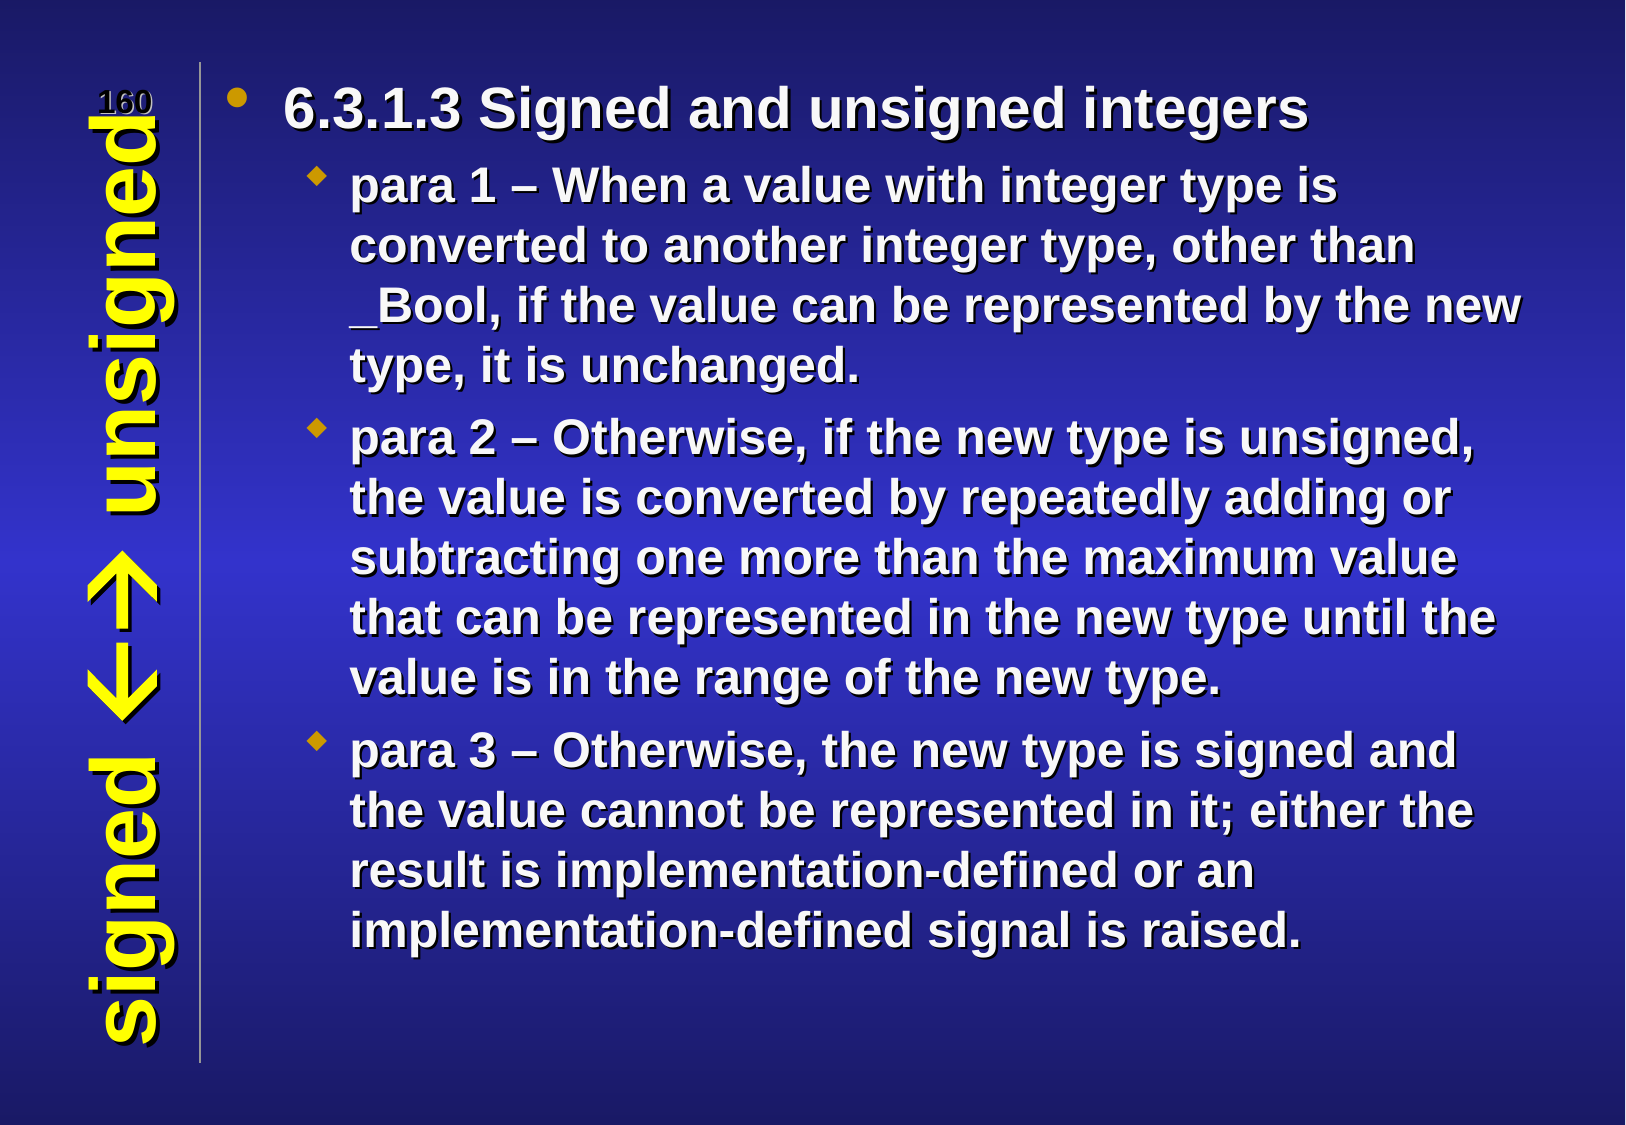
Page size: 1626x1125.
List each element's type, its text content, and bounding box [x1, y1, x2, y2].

title signed  unsigned [50, 66, 188, 1063]
list 6.3.1.3 Signed and unsigned integers para 1 – When a value with integer type is converted to another integer type, other than _Bool, if the value can be represented by the new type, it is unchanged. para 2 – Otherwise, if the new type is unsigned, the value is converted by repeatedly adding or subtracting one more than the maximum value that can be represented in the new type until the value is in the range of the new type. para 3 – Otherwise, the new type is signed and the value cannot be represented in it; either the result is implementation-defined or an implementation-defined signal is raised. [212, 62, 1550, 1063]
